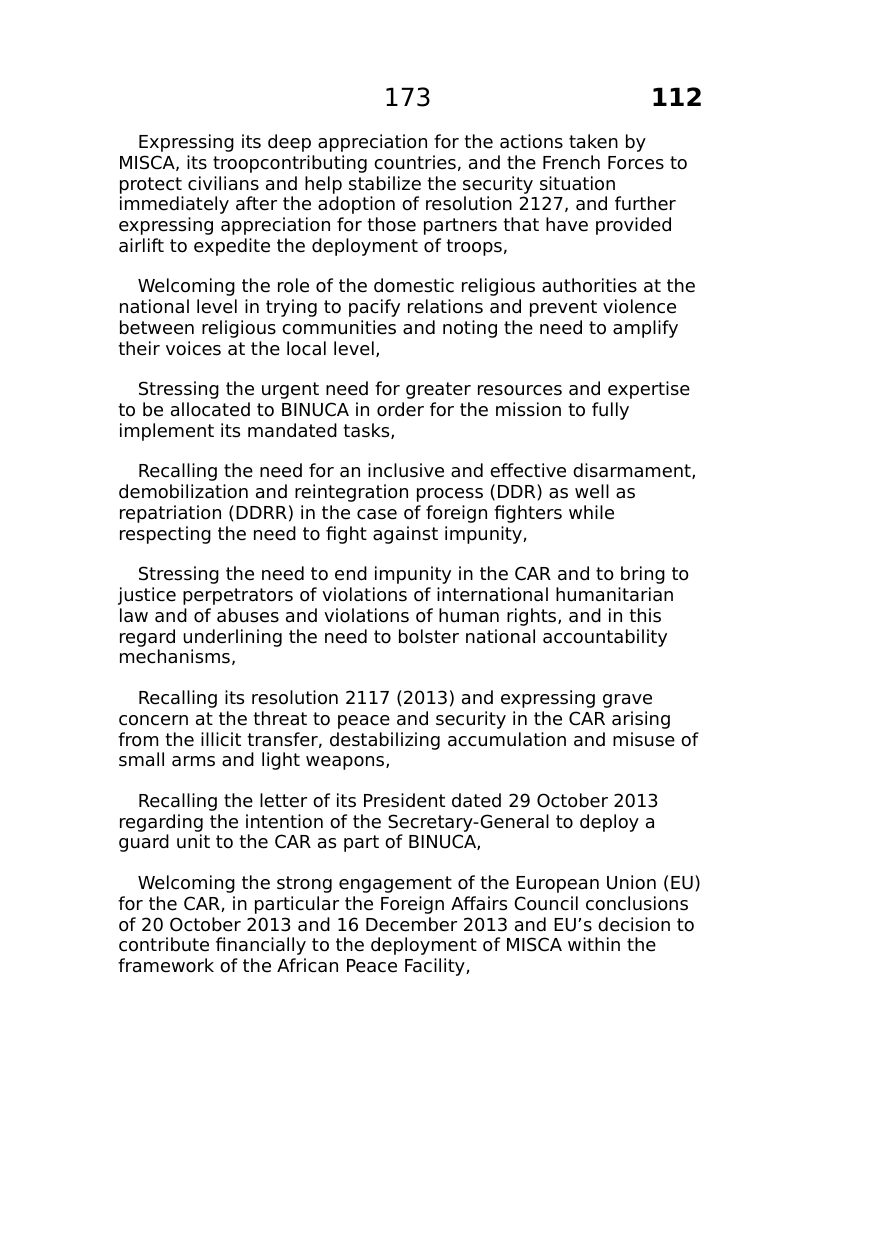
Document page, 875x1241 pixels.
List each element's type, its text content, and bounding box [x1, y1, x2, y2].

text Expressing its deep appreciation for the actions taken by MISCA, its troopcontributing countries, and the French Forces to protect civilians and help stabilize the security situation immediately after the adoption of resolution 2127, and further expressing appreciation for those partners that have provided airlift to expedite the deployment of troops, [118, 132, 703, 256]
text Welcoming the strong engagement of the European Union (EU) for the CAR, in particular the Foreign Affairs Council conclusions of 20 October 2013 and 16 December 2013 and EU’s decision to contribute financially to the deployment of MISCA within the framework of the African Peace Facility, [118, 873, 703, 977]
text Recalling the need for an inclusive and effective disarmament, demobilization and reintegration process (DDR) as well as repatriation (DDRR) in the case of foreign fighters while respecting the need to fight against impunity, [118, 461, 703, 544]
text Stressing the need to end impunity in the CAR and to bring to justice perpetrators of violations of international humanitarian law and of abuses and violations of human rights, and in this regard underlining the need to bolster national accountability mechanisms, [118, 564, 703, 668]
text Recalling its resolution 2117 (2013) and expressing grave concern at the threat to peace and security in the CAR arising from the illicit transfer, destabilizing accumulation and misuse of small arms and light weapons, [118, 688, 703, 771]
text Stressing the urgent need for greater resources and expertise to be allocated to BINUCA in order for the mission to fully implement its mandated tasks, [118, 379, 703, 441]
text Welcoming the role of the domestic religious authorities at the national level in trying to pacify relations and prevent violence between religious communities and noting the need to amplify their voices at the local level, [118, 276, 703, 359]
text Recalling the letter of its President dated 29 October 2013 regarding the intention of the Secretary-General to deploy a guard unit to the CAR as part of BINUCA, [118, 791, 703, 853]
